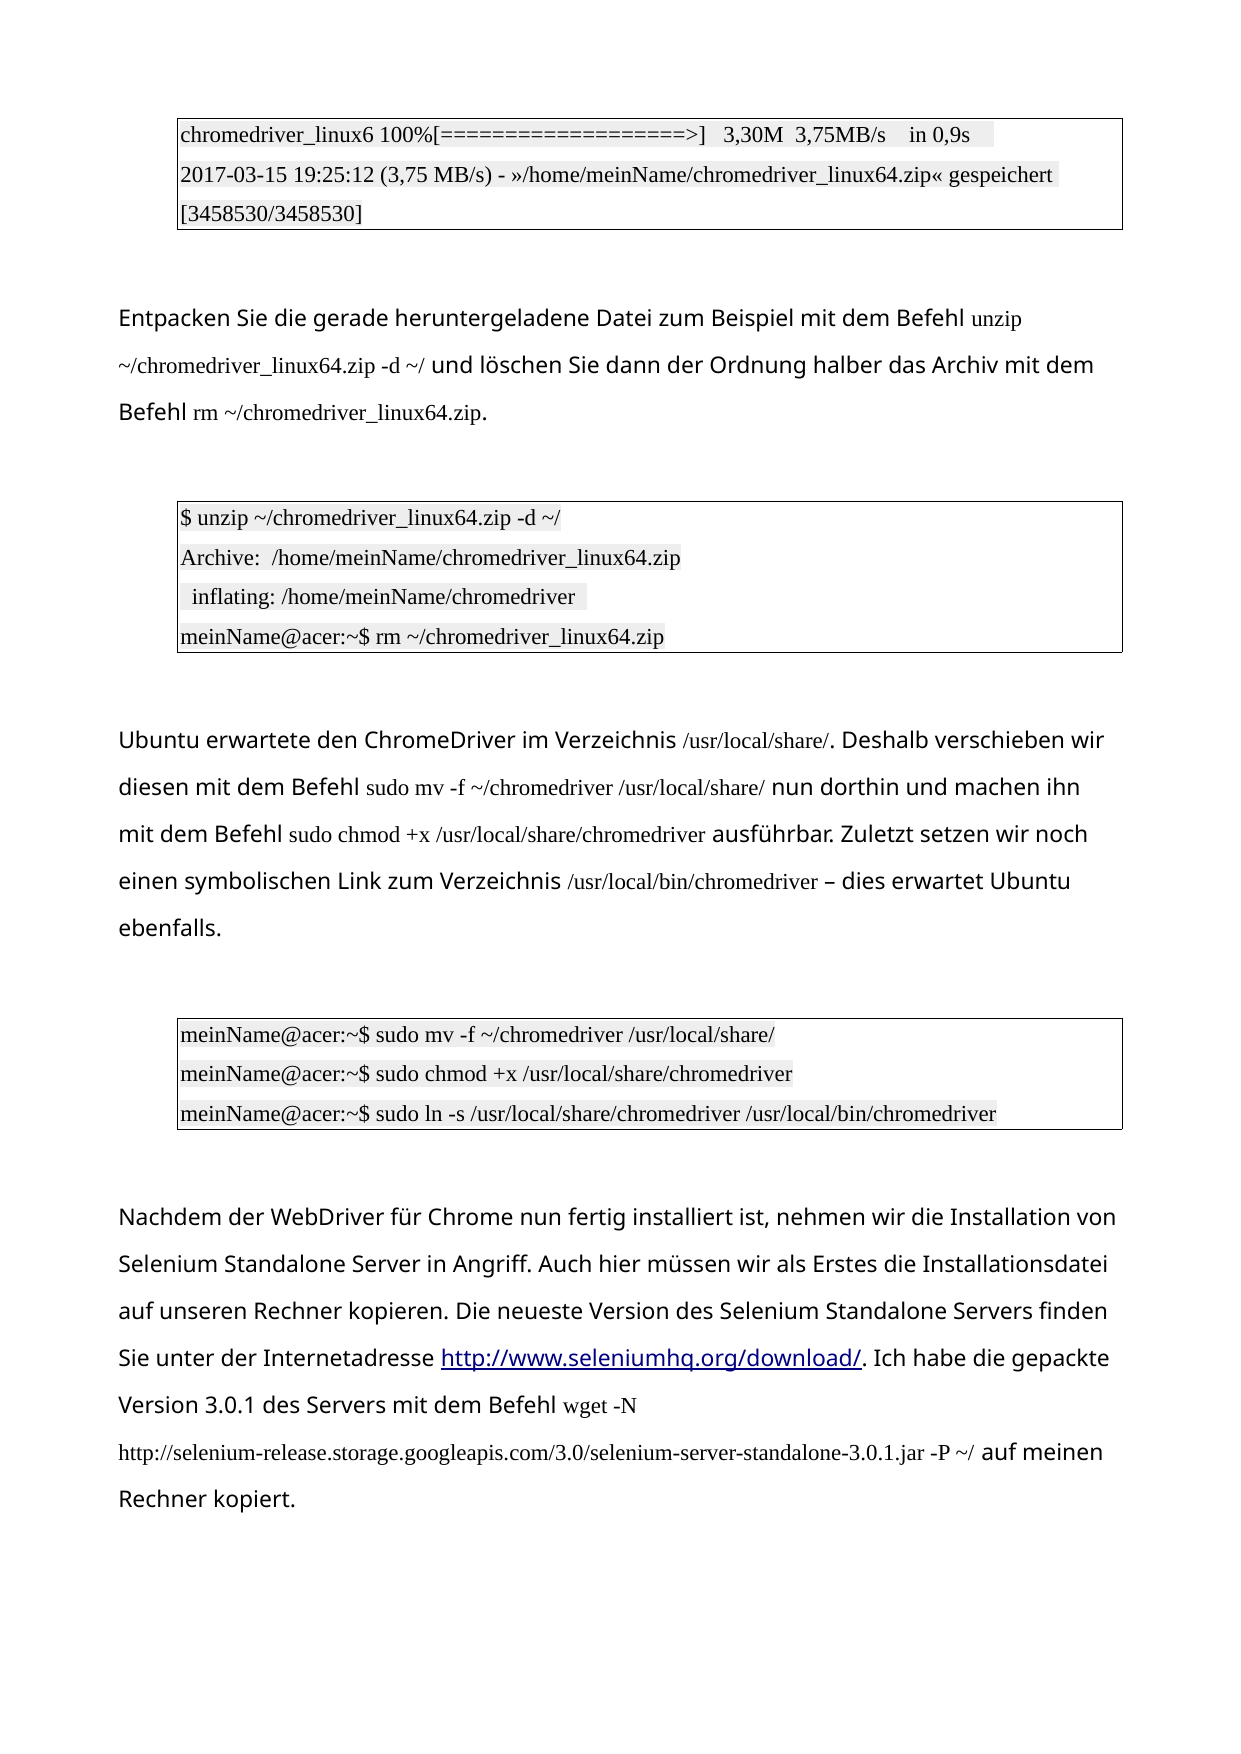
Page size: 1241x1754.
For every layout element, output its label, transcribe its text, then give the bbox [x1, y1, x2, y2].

text meinName@acer:~$ sudo mv -f ~/chromedriver /usr/local/share/ meinName@acer:~$ sudo chmod +x /usr/local/share/chromedriver meinName@acer:~$ sudo ln -s /usr/local/share/chromedriver /usr/local/bin/chromedriver [178, 1019, 1122, 1129]
text $ unzip ~/chromedriver_linux64.zip -d ~/ Archive: /home/meinName/chromedriver_linux64.zip inflating: /home/meinName/chromedriver meinName@acer:~$ rm ~/chromedriver_linux64.zip [178, 502, 1122, 652]
text Entpacken Sie die gerade heruntergeladene Datei zum Beispiel mit dem Befehl unzip ~/chromedriver_linux64.zip -d ~/ und löschen Sie dann der Ordnung halber das Archiv mit dem Befehl rm ~/chromedriver_linux64.zip. [118, 302, 1122, 427]
text chromedriver_linux6 100%[===================>] 3,30M 3,75MB/s in 0,9s 2017-03-15 19:25:12 (3,75 MB/s) - »/home/meinName/chromedriver_linux64.zip« gespeichert [3458530/3458530] [178, 119, 1122, 229]
text Nachdem der WebDriver für Chrome nun fertig installiert ist, nehmen wir die Installation von Selenium Standalone Server in Angriff. Auch hier müssen wir als Erstes die Installationsdatei auf unseren Rechner kopieren. Die neueste Version des Selenium Standalone Servers finden Sie unter der Internetadresse http://www.seleniumhq.org/download/. Ich habe die gepackte Version 3.0.1 des Servers mit dem Befehl wget -N http://selenium-release.storage.googleapis.com/3.0/selenium-server-standalone-3.0.1.jar -P ~/ auf meinen Rechner kopiert. [118, 1201, 1122, 1514]
text Ubuntu erwartete den ChromeDriver im Verzeichnis /usr/local/share/. Deshalb verschieben wir diesen mit dem Befehl sudo mv -f ~/chromedriver /usr/local/share/ nun dorthin und machen ihn mit dem Befehl sudo chmod +x /usr/local/share/chromedriver ausführbar. Zuletzt setzen wir noch einen symbolischen Link zum Verzeichnis /usr/local/bin/chromedriver – dies erwartet Ubuntu ebenfalls. [118, 724, 1122, 943]
